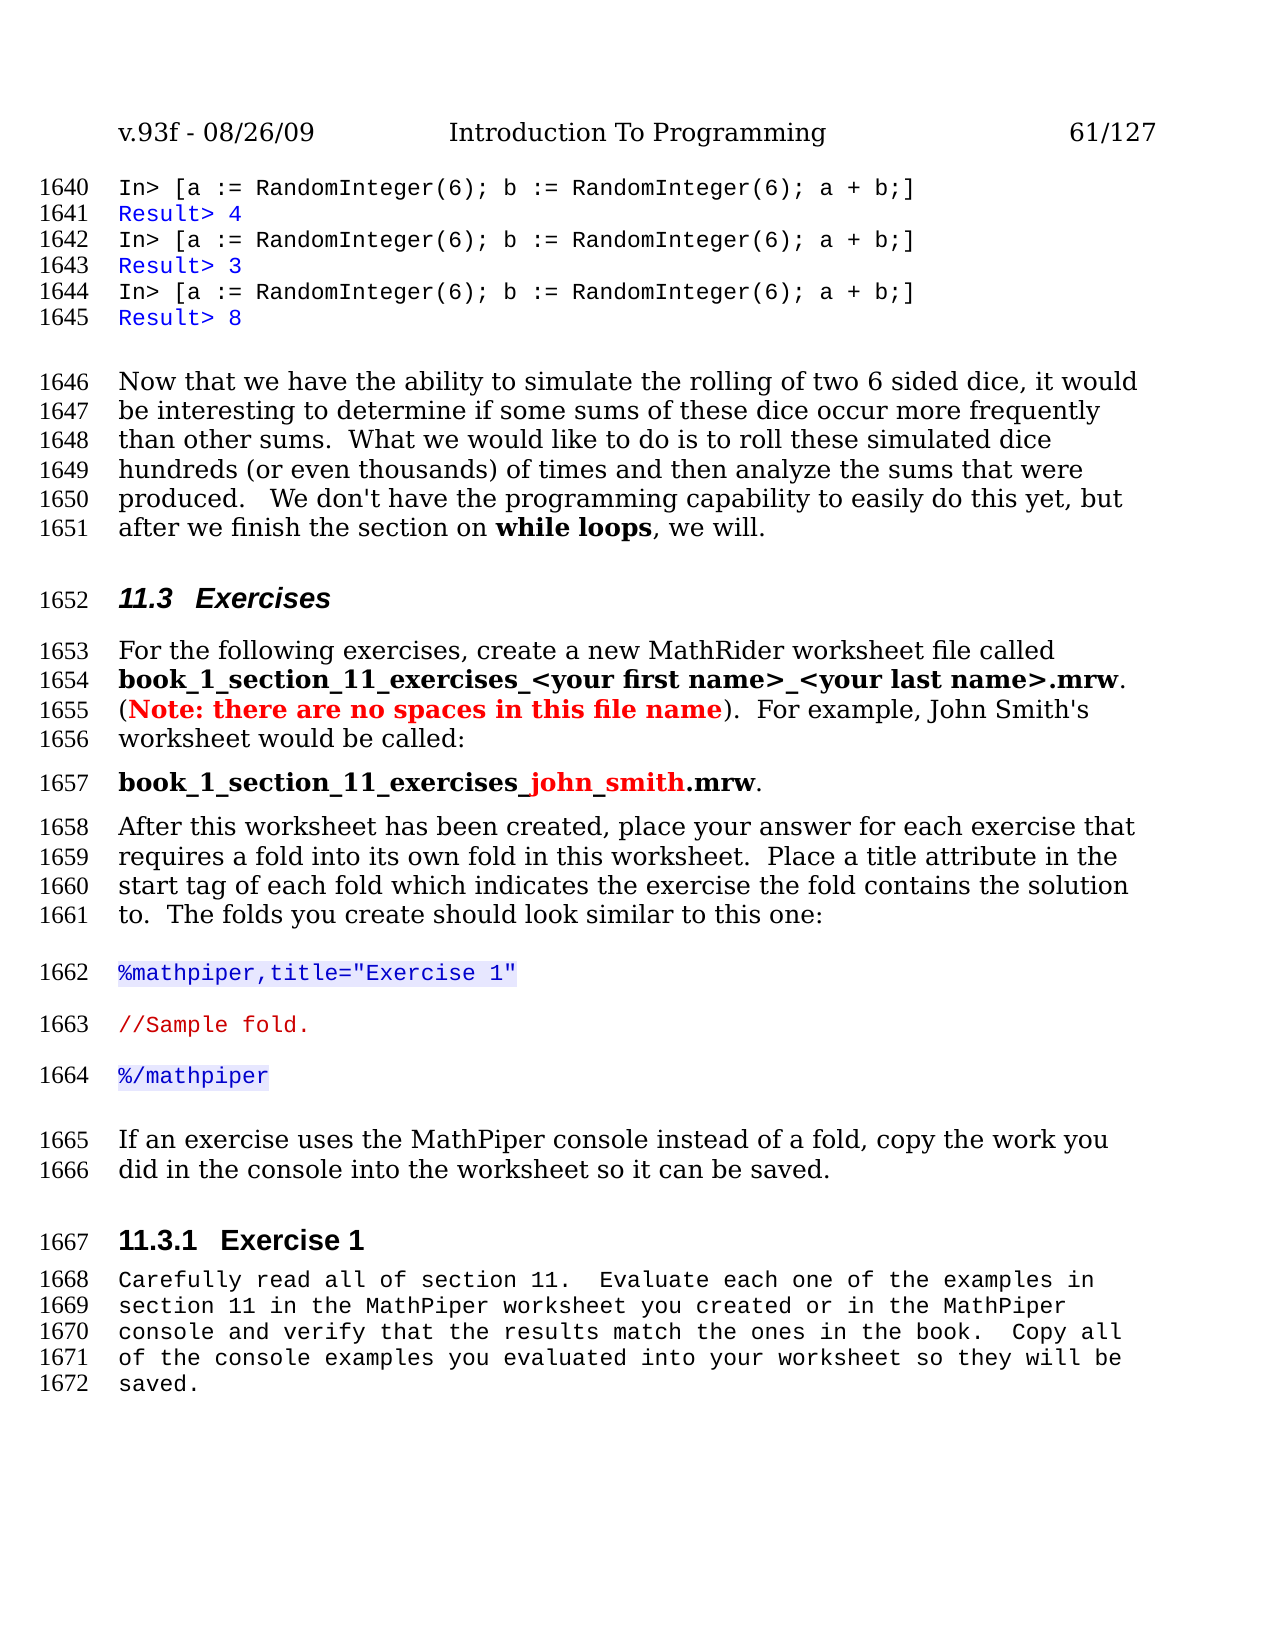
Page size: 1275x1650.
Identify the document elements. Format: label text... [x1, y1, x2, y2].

text After this worksheet has been created, place your answer for each exercise that requires a fold into its own fold in this worksheet. Place a title attribute in the start tag of each fold which indicates the exercise the fold contains the solution to. The folds you create should look similar to this one: [118, 812, 1157, 929]
text %/mathpiper [118, 1065, 1157, 1091]
text In> [a := RandomInteger(6); b := RandomInteger(6); a + b;] [118, 177, 1157, 203]
text In> [a := RandomInteger(6); b := RandomInteger(6); a + b;] [118, 281, 1157, 306]
text Carefully read all of section 11. Evaluate each one of the examples in section 11 in the MathPiper worksheet you created or in the MathPiper console and verify that the results match the ones in the book. Copy all of the console examples you evaluated into your worksheet so they will be saved. [118, 1269, 1157, 1398]
text In> [a := RandomInteger(6); b := RandomInteger(6); a + b;] [118, 229, 1157, 254]
text For the following exercises, create a new MathRider worksheet file called book_1_section_11_exercises_<your first name>_<your last name>.mrw. (Note: there are no spaces in this file name). For example, John Smith's worksheet would be called: [118, 636, 1157, 753]
text Result> 3 [118, 254, 1157, 281]
text If an exercise uses the MathPiper console instead of a fold, copy the work you did in the console into the worksheet so it can be saved. [118, 1126, 1157, 1184]
text book_1_section_11_exercises_john_smith.mrw. [118, 768, 1157, 797]
text Result> 4 [118, 203, 1157, 229]
subtitle Exercises [118, 582, 1157, 615]
text Now that we have the ability to simulate the rolling of two 6 sided dice, it would be interesting to determine if some sums of these dice occur more frequently than other sums. What we would like to do is to roll these simulated dice hundreds (or even thousands) of times and then analyze the sums that were produced. We don't have the programming capability to easily do this yet, but after we finish the section on while loops, we will. [118, 367, 1157, 542]
text Result> 8 [118, 306, 1157, 332]
text //Sample fold. [118, 1013, 1157, 1039]
subtitle Exercise 1 [118, 1223, 1157, 1257]
text %mathpiper,title="Exercise 1" [118, 961, 1157, 987]
